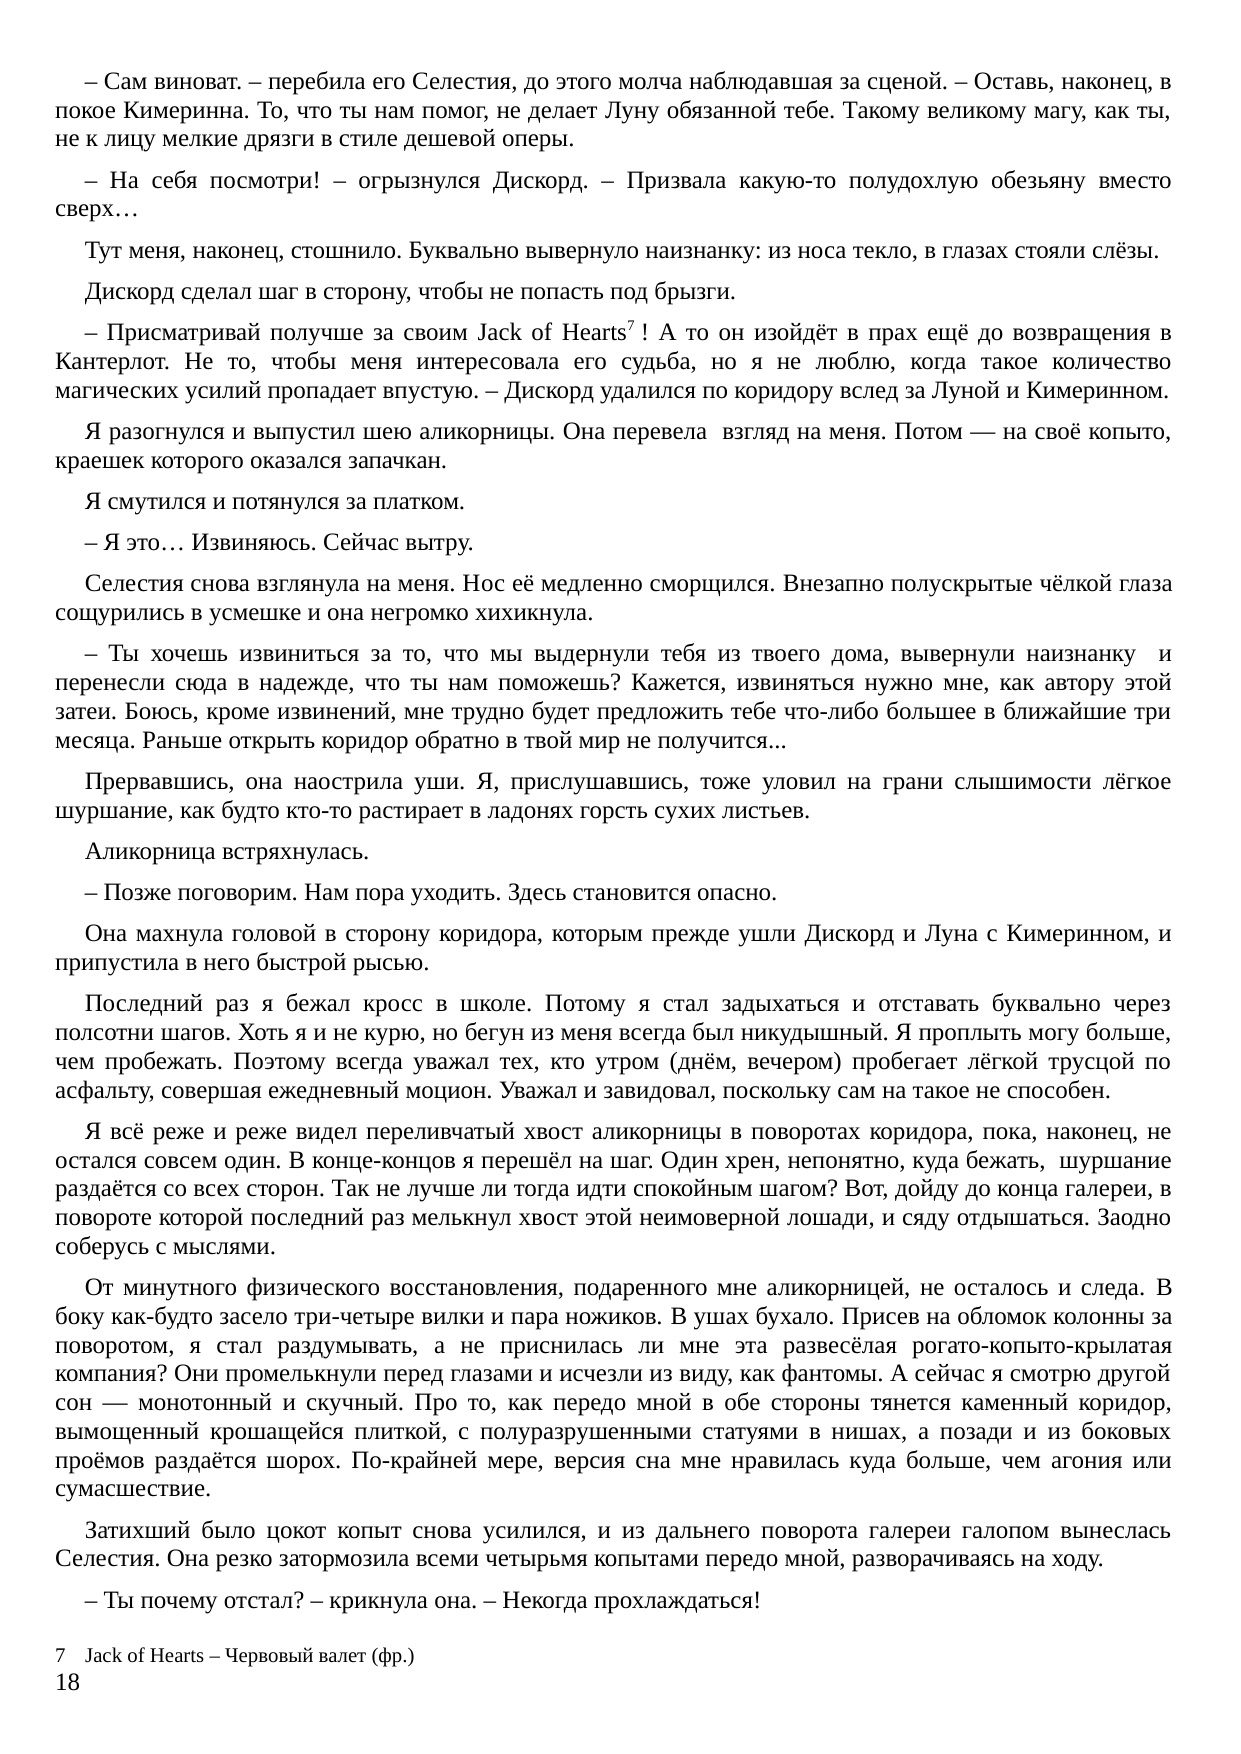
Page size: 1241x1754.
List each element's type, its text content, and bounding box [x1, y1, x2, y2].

text Я разогнулся и выпустил шею аликорницы. Она перевела взгляд на меня. Потом — на своё копыто, краешек которого оказался запачкан. [55, 416, 1173, 473]
text – На себя посмотри! – огрызнулся Дискорд. – Призвала какую-то полудохлую обезьяну вместо сверх… [55, 165, 1173, 222]
text Тут меня, наконец, стошнило. Буквально вывернуло наизнанку: из носа текло, в глазах стояли слёзы. [55, 235, 1173, 263]
text Она махнула головой в сторону коридора, которым прежде ушли Дискорд и Луна с Кимеринном, и припустила в него быстрой рысью. [55, 918, 1173, 976]
text Затихший было цокот копыт снова усилился, и из дальнего поворота галереи галопом вынеслась Селестия. Она резко затормозила всеми четырьмя копытами передо мной, разворачиваясь на ходу. [55, 1515, 1173, 1572]
text Я всё реже и реже видел переливчатый хвост аликорницы в поворотах коридора, пока, наконец, не остался совсем один. В конце-концов я перешёл на шаг. Один хрен, непонятно, куда бежать, шуршание раздаётся со всех сторон. Так не лучше ли тогда идти спокойным шагом? Вот, дойду до конца галереи, в повороте которой последний раз мелькнул хвост этой неимоверной лошади, и сяду отдышаться. Заодно соберусь с мыслями. [55, 1116, 1173, 1260]
text От минутного физического восстановления, подаренного мне аликорницей, не осталось и следа. В боку как-будто засело три-четыре вилки и пара ножиков. В ушах бухало. Присев на обломок колонны за поворотом, я стал раздумывать, а не приснилась ли мне эта развесёлая рогато-копыто-крылатая компания? Они промелькнули перед глазами и исчезли из виду, как фантомы. А сейчас я смотрю другой сон — монотонный и скучный. Про то, как передо мной в обе стороны тянется каменный коридор, вымощенный крошащейся плиткой, с полуразрушенными статуями в нишах, а позади и из боковых проёмов раздаётся шорох. По-крайней мере, версия сна мне нравилась куда больше, чем агония или сумасшествие. [55, 1272, 1173, 1502]
text – Позже поговорим. Нам пора уходить. Здесь становится опасно. [55, 877, 1173, 906]
text – Присматривай получше за своим Jack of Hearts ! А то он изойдёт в прах ещё до возвращения в Кантерлот. Не то, чтобы меня интересовала его судьба, но я не люблю, когда такое количество магических усилий пропадает впустую. – Дискорд удалился по коридору вслед за Луной и Кимеринном. [55, 317, 1173, 403]
text Последний раз я бежал кросс в школе. Потому я стал задыхаться и отставать буквально через полсотни шагов. Хоть я и не курю, но бегун из меня всегда был никудышный. Я проплыть могу больше, чем пробежать. Поэтому всегда уважал тех, кто утром (днём, вечером) пробегает лёгкой трусцой по асфальту, совершая ежедневный моцион. Уважал и завидовал, поскольку сам на такое не способен. [55, 988, 1173, 1103]
text Дискорд сделал шаг в сторону, чтобы не попасть под брызги. [55, 276, 1173, 305]
text Прервавшись, она наострила уши. Я, прислушавшись, тоже уловил на грани слышимости лёгкое шуршание, как будто кто-то растирает в ладонях горсть сухих листьев. [55, 766, 1173, 823]
text – Ты почему отстал? – крикнула она. – Некогда прохлаждаться! [55, 1585, 1173, 1613]
text – Ты хочешь извиниться за то, что мы выдернули тебя из твоего дома, вывернули наизнанку и перенесли сюда в надежде, что ты нам поможешь? Кажется, извиняться нужно мне, как автору этой затеи. Боюсь, кроме извинений, мне трудно будет предложить тебе что-либо большее в ближайшие три месяца. Раньше открыть коридор обратно в твой мир не получится... [55, 638, 1173, 753]
text – Я это… Извиняюсь. Сейчас вытру. [55, 527, 1173, 556]
text Jack of Hearts – Червовый валет (фр.) [55, 1642, 1173, 1667]
text – Сам виноват. – перебила его Селестия, до этого молча наблюдавшая за сценой. – Оставь, наконец, в покое Кимеринна. То, что ты нам помог, не делает Луну обязанной тебе. Такому великому магу, как ты, не к лицу мелкие дрязги в стиле дешевой оперы. [55, 66, 1173, 152]
text Селестия снова взглянула на меня. Нос её медленно сморщился. Внезапно полускрытые чёлкой глаза сощурились в усмешке и она негромко хихикнула. [55, 568, 1173, 626]
text Я смутился и потянулся за платком. [55, 486, 1173, 515]
text Аликорница встряхнулась. [55, 836, 1173, 865]
